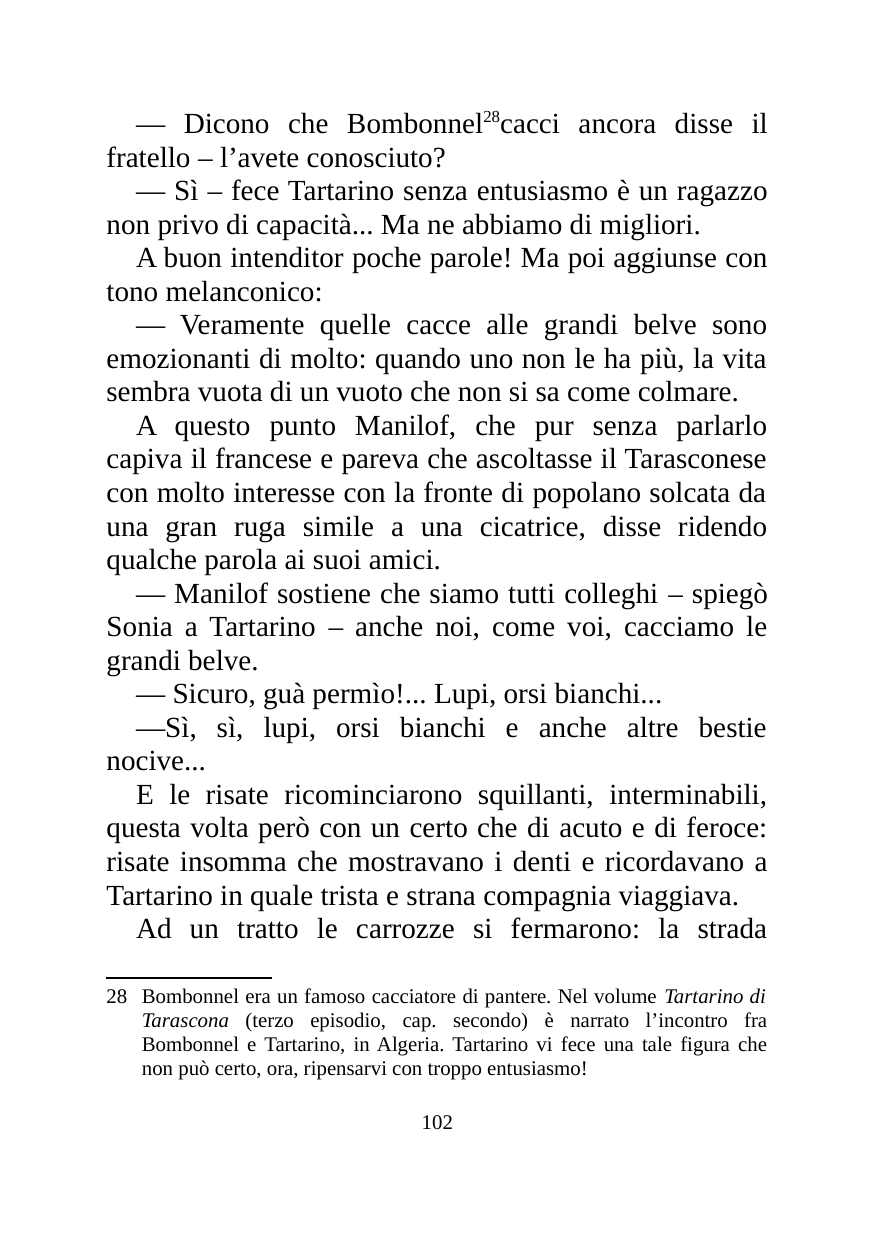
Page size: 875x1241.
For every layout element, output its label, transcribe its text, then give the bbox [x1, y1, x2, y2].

text E le risate ricominciarono squillanti, interminabili, questa volta però con un certo che di acuto e di feroce: risate insomma che mostravano i denti e ricordavano a Tartarino in quale trista e strana compagnia viaggiava. [106, 777, 768, 911]
text — Sicuro, guà permìo!... Lupi, orsi bianchi... [106, 676, 768, 710]
text — Veramente quelle cacce alle grandi belve sono emozionanti di molto: quando uno non le ha più, la vita sembra vuota di un vuoto che non si sa come colmare. [106, 307, 768, 408]
text Ad un tratto le carrozze si fermarono: la strada [106, 911, 768, 945]
text A questo punto Manilof, che pur senza parlarlo capiva il francese e pareva che ascoltasse il Tarasconese con molto interesse con la fronte di popolano solcata da una gran ruga simile a una cicatrice, disse ridendo qualche parola ai suoi amici. [106, 408, 768, 576]
text — Dicono che Bombonnelcacci ancora disse il fratello – l’avete conosciuto? [106, 106, 768, 173]
text A buon intenditor poche parole! Ma poi aggiunse con tono melanconico: [106, 240, 768, 307]
text — Manilof sostiene che siamo tutti colleghi – spiegò Sonia a Tartarino – anche noi, come voi, cacciamo le grandi belve. [106, 576, 768, 676]
text — Sì – fece Tartarino senza entusiasmo è un ragazzo non privo di capacità... Ma ne abbiamo di migliori. [106, 173, 768, 240]
text —Sì, sì, lupi, orsi bianchi e anche altre bestie nocive... [106, 710, 768, 777]
text Bombonnel era un famoso cacciatore di pantere. Nel volume Tartarino di Tarascona (terzo episodio, cap. secondo) è narrato l’incontro fra Bombonnel e Tartarino, in Algeria. Tartarino vi fece una tale figura che non può certo, ora, ripensarvi con troppo entusiasmo! [106, 984, 768, 1080]
